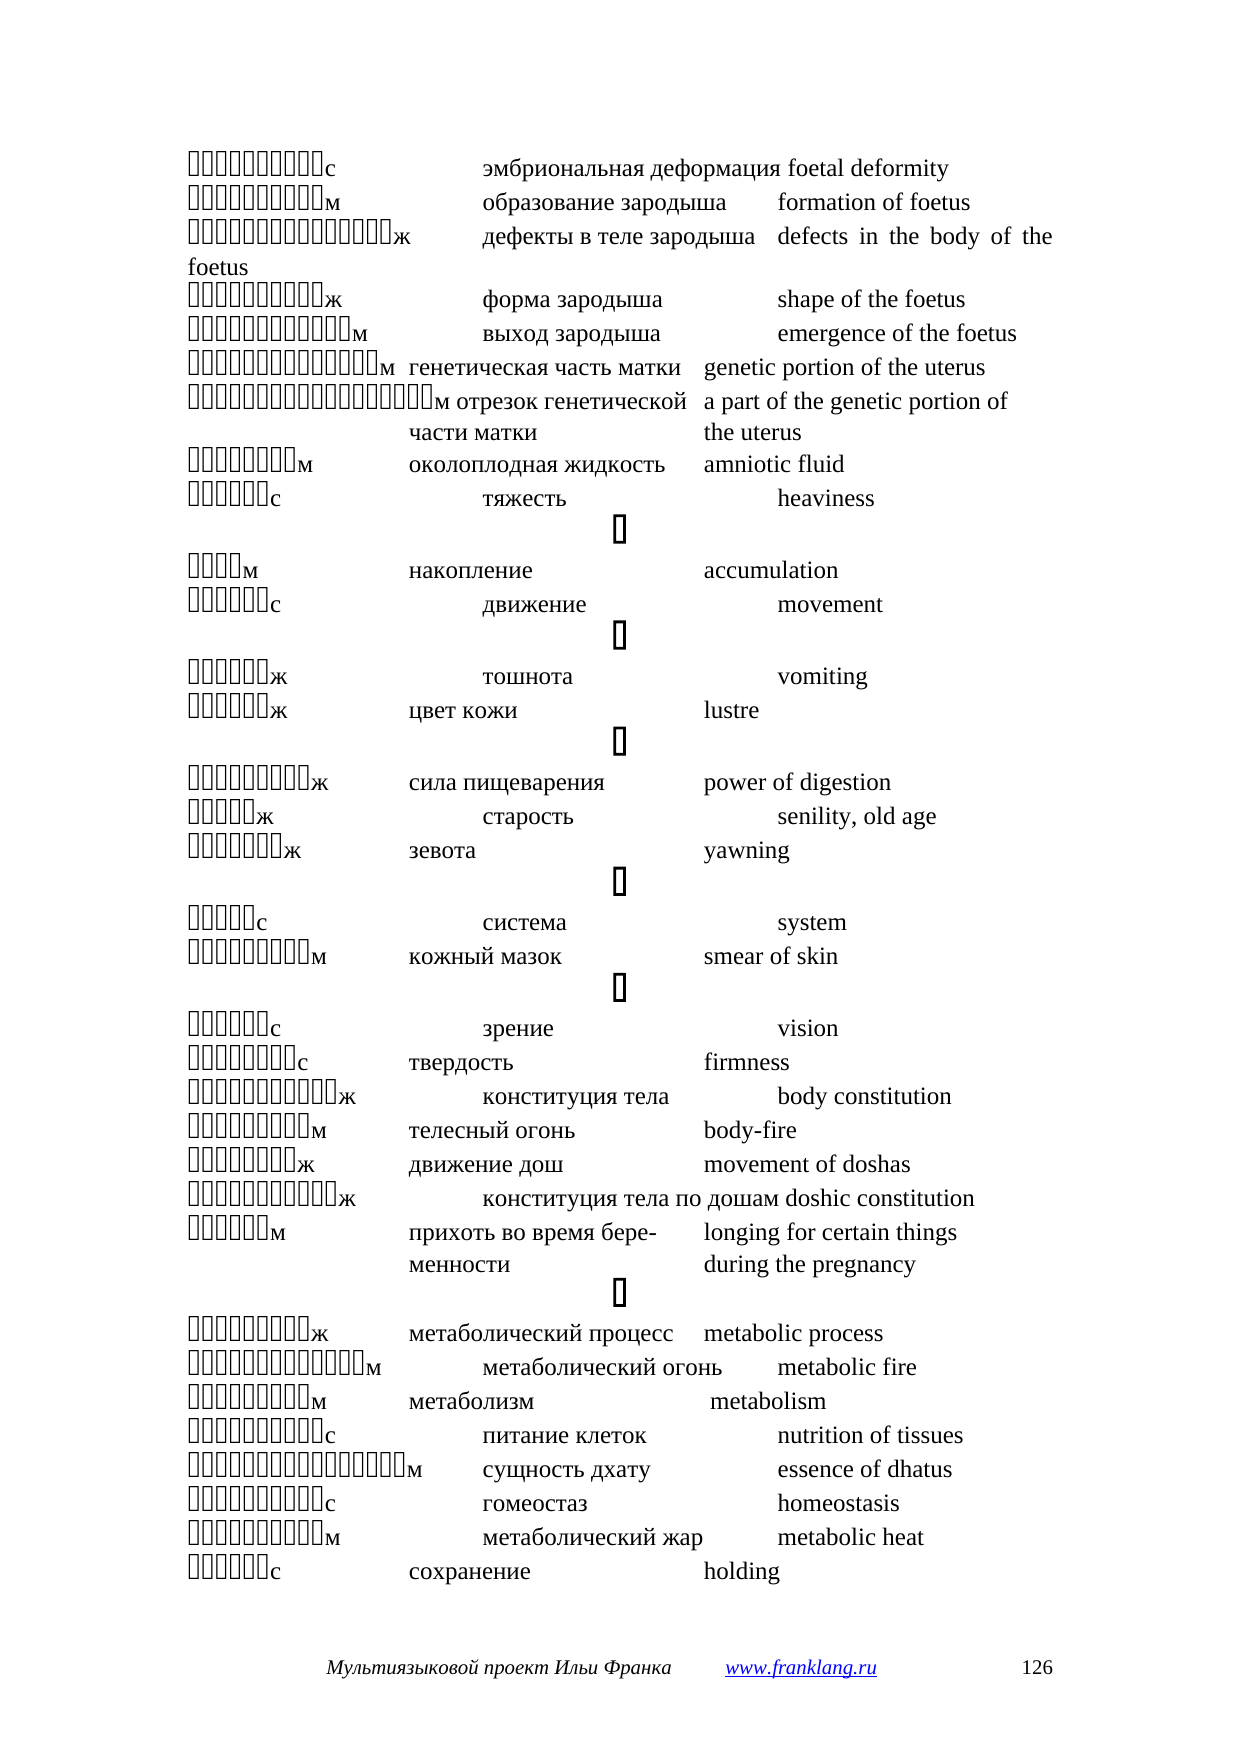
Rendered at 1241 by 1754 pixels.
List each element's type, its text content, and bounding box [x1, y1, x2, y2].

text с зрение vision [187, 1010, 1053, 1044]
text м кожный мазок smear of skin [187, 938, 1053, 972]
text ж конституция тела body constitution [187, 1078, 1053, 1112]
text ж старость senility, old age [187, 798, 1053, 832]
text м выход зародыша emergence of the foetus [187, 315, 1053, 349]
text ж цвет кожи lustre [187, 692, 1053, 726]
text м сущность дхату essence of dhatus [187, 1452, 1053, 1486]
text с питание клеток nutrition of tissues [187, 1417, 1053, 1452]
text с система system [187, 904, 1053, 938]
text ж зевота yawning [187, 832, 1053, 866]
text  [187, 1277, 1053, 1315]
text менности during the pregnancy [187, 1249, 1053, 1277]
text м прихоть во время бере- longing for certain things [187, 1214, 1053, 1249]
text м околоплодная жидкость amniotic fluid [187, 446, 1053, 480]
text с тяжесть heaviness [187, 480, 1053, 514]
text м образование зародыша formation of foetus [187, 184, 1053, 218]
text  [187, 620, 1053, 658]
text м накопление accumulation [187, 552, 1053, 586]
text м метаболизм metabolism [187, 1383, 1053, 1417]
text с твердость firmness [187, 1044, 1053, 1078]
text м генетическая часть матки genetic portion of the uterus [187, 349, 1053, 383]
text ж конституция тела по дошам doshic constitution [187, 1181, 1053, 1214]
text ж движение дош movement of doshas [187, 1146, 1053, 1181]
text м метаболический жар metabolic heat [187, 1520, 1053, 1554]
text  [187, 726, 1053, 764]
text  [187, 972, 1053, 1010]
text части матки the uterus [187, 417, 1053, 446]
text c сохранение holding [187, 1554, 1053, 1588]
text ж тошнота vomiting [187, 658, 1053, 692]
text ж метаболический процесс metabolic process [187, 1315, 1053, 1349]
text  [187, 514, 1053, 552]
text м отрезок генетической a part of the genetic portion of [187, 383, 1053, 417]
text ж форма зародыша shape of the foetus [187, 281, 1053, 315]
text м телесный огонь body-fire [187, 1112, 1053, 1146]
text ж дефекты в теле зародыша defects in the body of the foetus [187, 218, 1053, 281]
text м метаболический огонь metabolic fire [187, 1349, 1053, 1383]
text с гомеостаз homeostasis [187, 1486, 1053, 1520]
text ж сила пищеварения power of digestion [187, 764, 1053, 798]
text с эмбриональная деформация foetal deformity [187, 150, 1053, 184]
text с движение movement [187, 586, 1053, 620]
text  [187, 866, 1053, 904]
